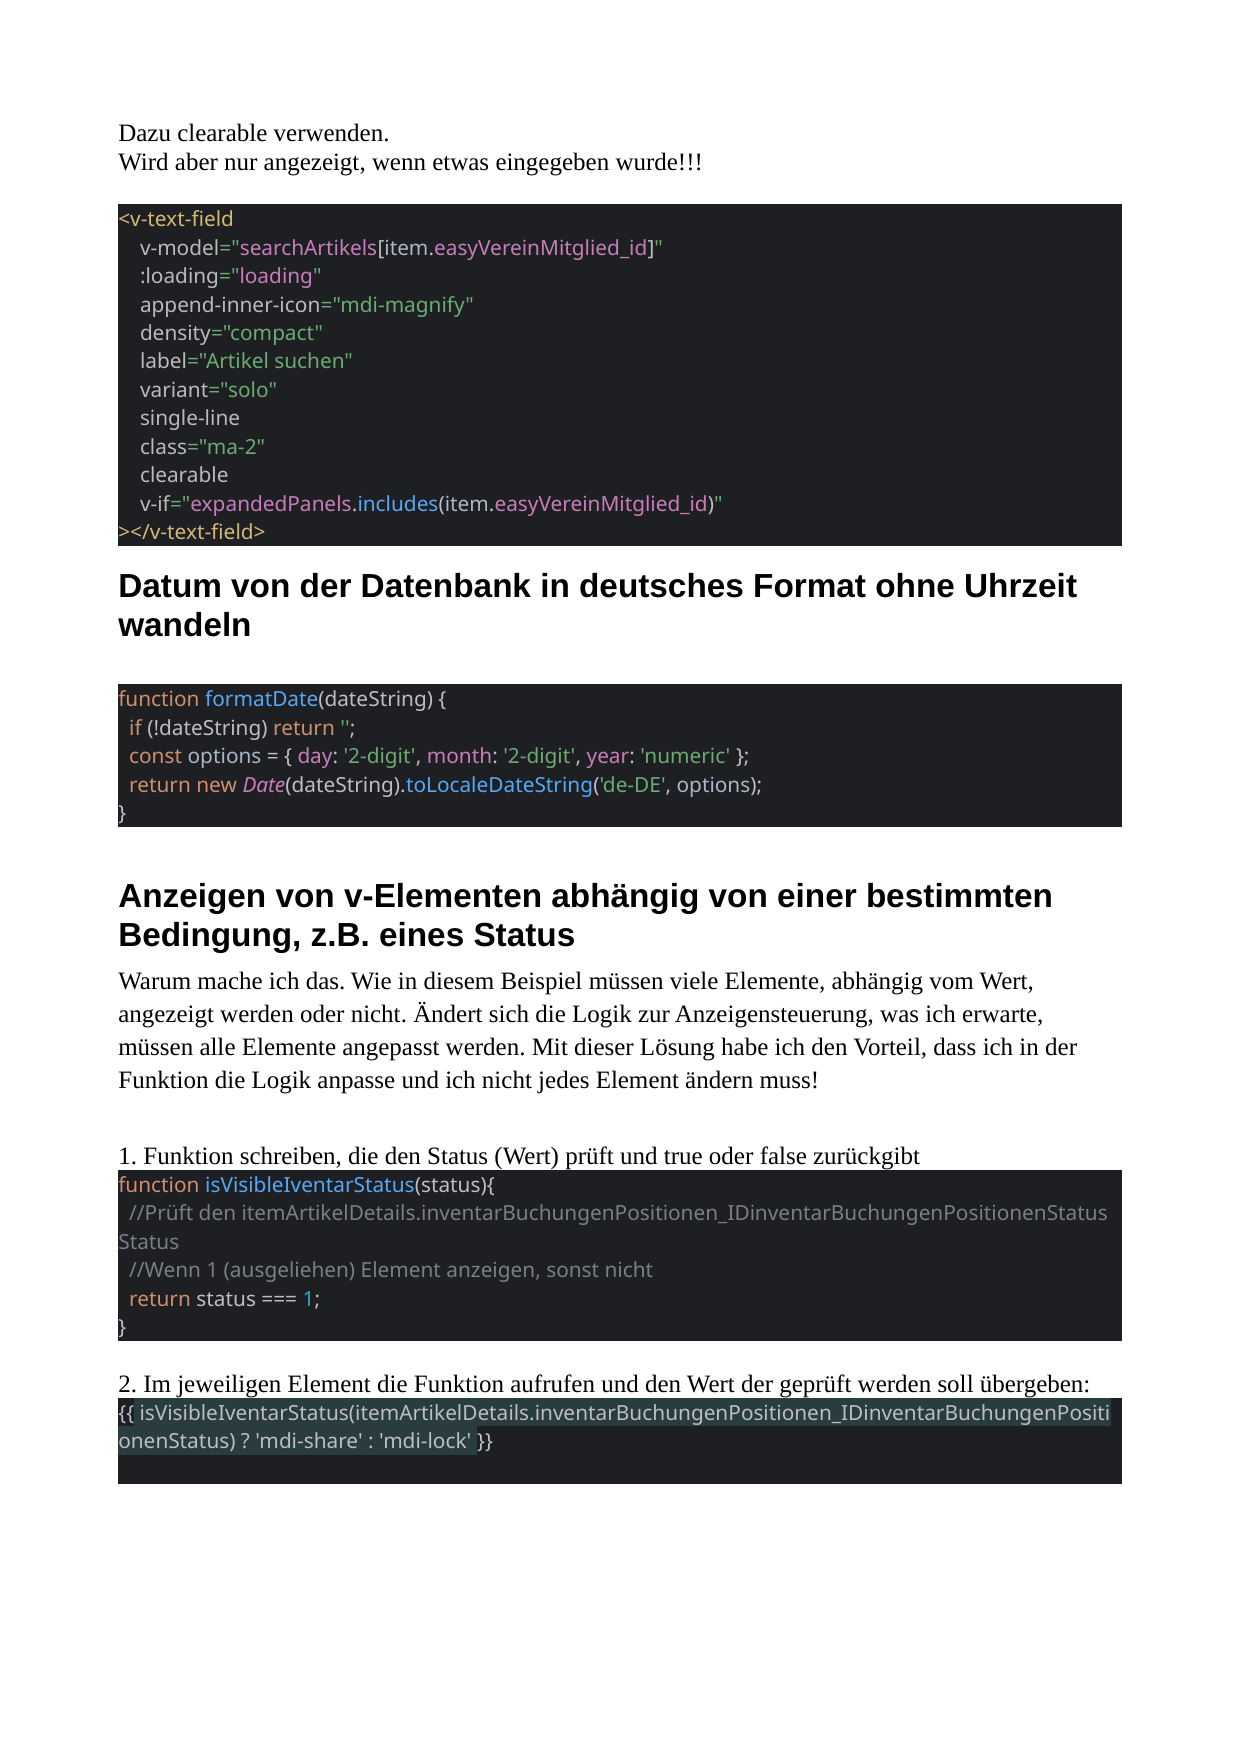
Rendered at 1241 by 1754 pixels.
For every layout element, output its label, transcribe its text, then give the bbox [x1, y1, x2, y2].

text Dazu clearable verwenden. [118, 118, 1122, 147]
text Warum mache ich das. Wie in diesem Beispiel müssen viele Elemente, abhängig vom Wert, angezeigt werden oder nicht. Ändert sich die Logik zur Anzeigensteuerung, was ich erwarte, müssen alle Elemente angepasst werden. Mit dieser Lösung habe ich den Vorteil, dass ich in der Funktion die Logik anpasse und ich nicht jedes Element ändern muss! [118, 966, 1122, 1093]
text Wird aber nur angezeigt, wenn etwas eingegeben wurde!!! [118, 147, 1122, 176]
text <v-text-field v-model="searchArtikels[item.easyVereinMitglied_id]" :loading="loading" append-inner-icon="mdi-magnify" density="compact" label="Artikel suchen" variant="solo" single-line class="ma-2" clearable v-if="expandedPanels.includes(item.easyVereinMitglied_id)" ></v-text-field> [118, 204, 1122, 546]
subtitle Datum von der Datenbank in deutsches Format ohne Uhrzeit wandeln [118, 566, 1122, 643]
text function formatDate(dateString) { if (!dateString) return ''; const options = { day: '2-digit', month: '2-digit', year: 'numeric' }; return new Date(dateString).toLocaleDateString('de-DE', options); } [118, 684, 1122, 827]
subtitle Anzeigen von v-Elementen abhängig von einer bestimmten Bedingung, z.B. eines Status [118, 876, 1122, 953]
text 1. Funktion schreiben, die den Status (Wert) prüft und true oder false zurückgibt [118, 1141, 1122, 1170]
text {{ isVisibleIventarStatus(itemArtikelDetails.inventarBuchungenPositionen_IDinventarBuchungenPositionenStatus) ? 'mdi-share' : 'mdi-lock' }} [118, 1398, 1122, 1484]
text 2. Im jeweiligen Element die Funktion aufrufen und den Wert der geprüft werden soll übergeben: [118, 1369, 1122, 1398]
text function isVisibleIventarStatus(status){ //Prüft den itemArtikelDetails.inventarBuchungenPositionen_IDinventarBuchungenPositionenStatus Status //Wenn 1 (ausgeliehen) Element anzeigen, sonst nicht return status === 1; } [118, 1170, 1122, 1341]
